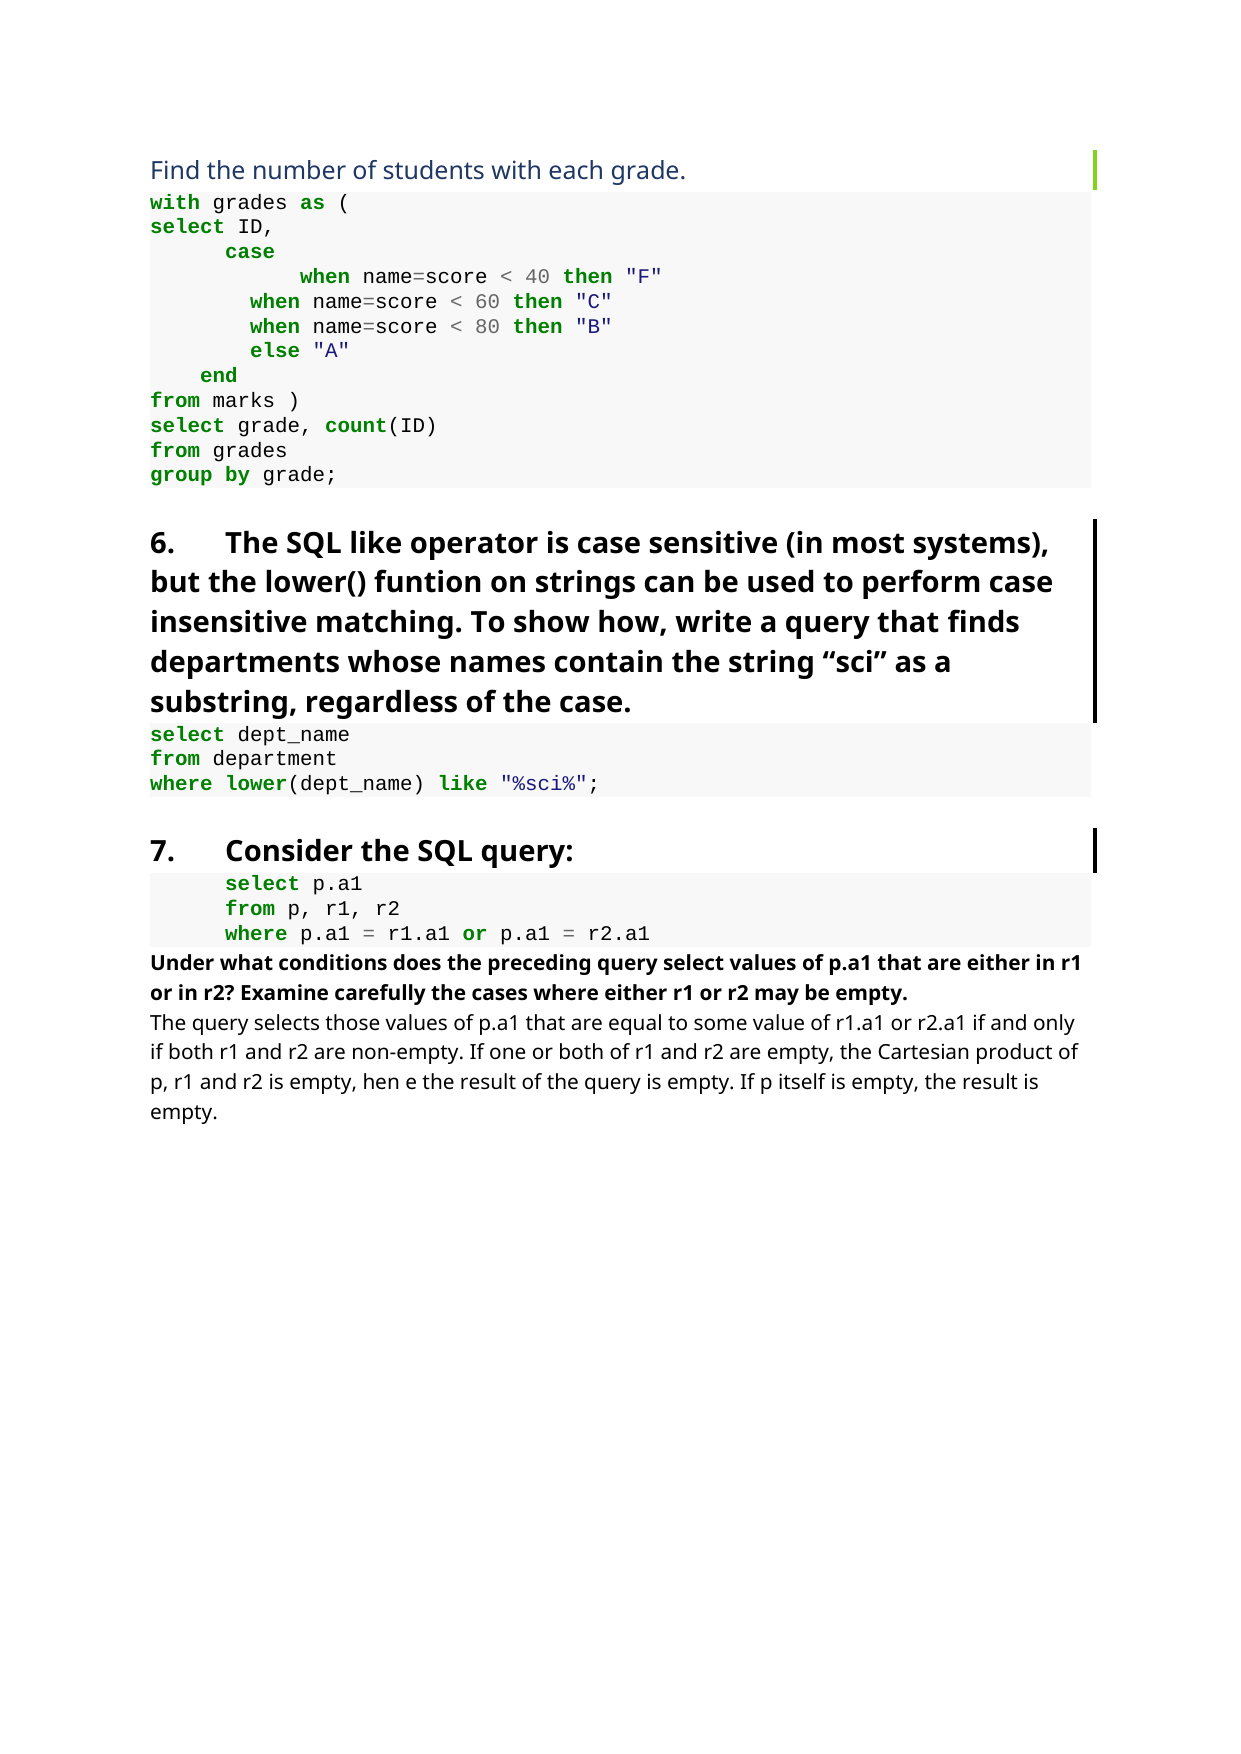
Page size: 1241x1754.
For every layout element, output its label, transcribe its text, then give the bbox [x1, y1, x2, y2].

text where p.a1 = r1.a1 or p.a1 = r2.a1 [150, 923, 1091, 947]
text Under what conditions does the preceding query select values of p.a1 that are either in r1 or in r2? Examine carefully the cases where either r1 or r2 may be empty. [150, 948, 1091, 1006]
text The query selects those values of p.a1 that are equal to some value of r1.a1 or r2.a1 if and only if both r1 and r2 are non-empty. If one or both of r1 and r2 are empty, the Cartesian product of p, r1 and r2 is empty, hen e the result of the query is empty. If p itself is empty, the result is empty. [150, 1008, 1091, 1125]
text where lower(dept_name) like "%sci%"; [150, 773, 1091, 797]
text select grade, count(ID) [150, 415, 1091, 438]
text when name=score < 60 then "C" [150, 291, 1091, 314]
text when name=score < 40 then "F" [150, 266, 1091, 290]
text from grades [150, 440, 1091, 463]
text with grades as ( [150, 192, 1091, 215]
text from department [150, 748, 1091, 772]
text select p.a1 [150, 873, 1091, 897]
text else "A" [150, 341, 1091, 364]
text from marks ) [150, 390, 1091, 414]
text end [150, 365, 1091, 389]
text group by grade; [150, 464, 1091, 488]
subtitle Find the number of students with each grade. [147, 150, 1093, 190]
subtitle Consider the SQL query: [147, 828, 1093, 873]
text select dept_name [150, 723, 1091, 747]
subtitle The SQL like operator is case sensitive (in most systems), but the lower() funtion on strings can be used to perform case insensitive matching. To show how, write a query that finds departments whose names contain the string “sci” as a substring, regardless of the case. [147, 519, 1093, 723]
text case [150, 241, 1091, 265]
text when name=score < 80 then "B" [150, 316, 1091, 339]
text select ID, [150, 217, 1091, 240]
text from p, r1, r2 [150, 898, 1091, 922]
